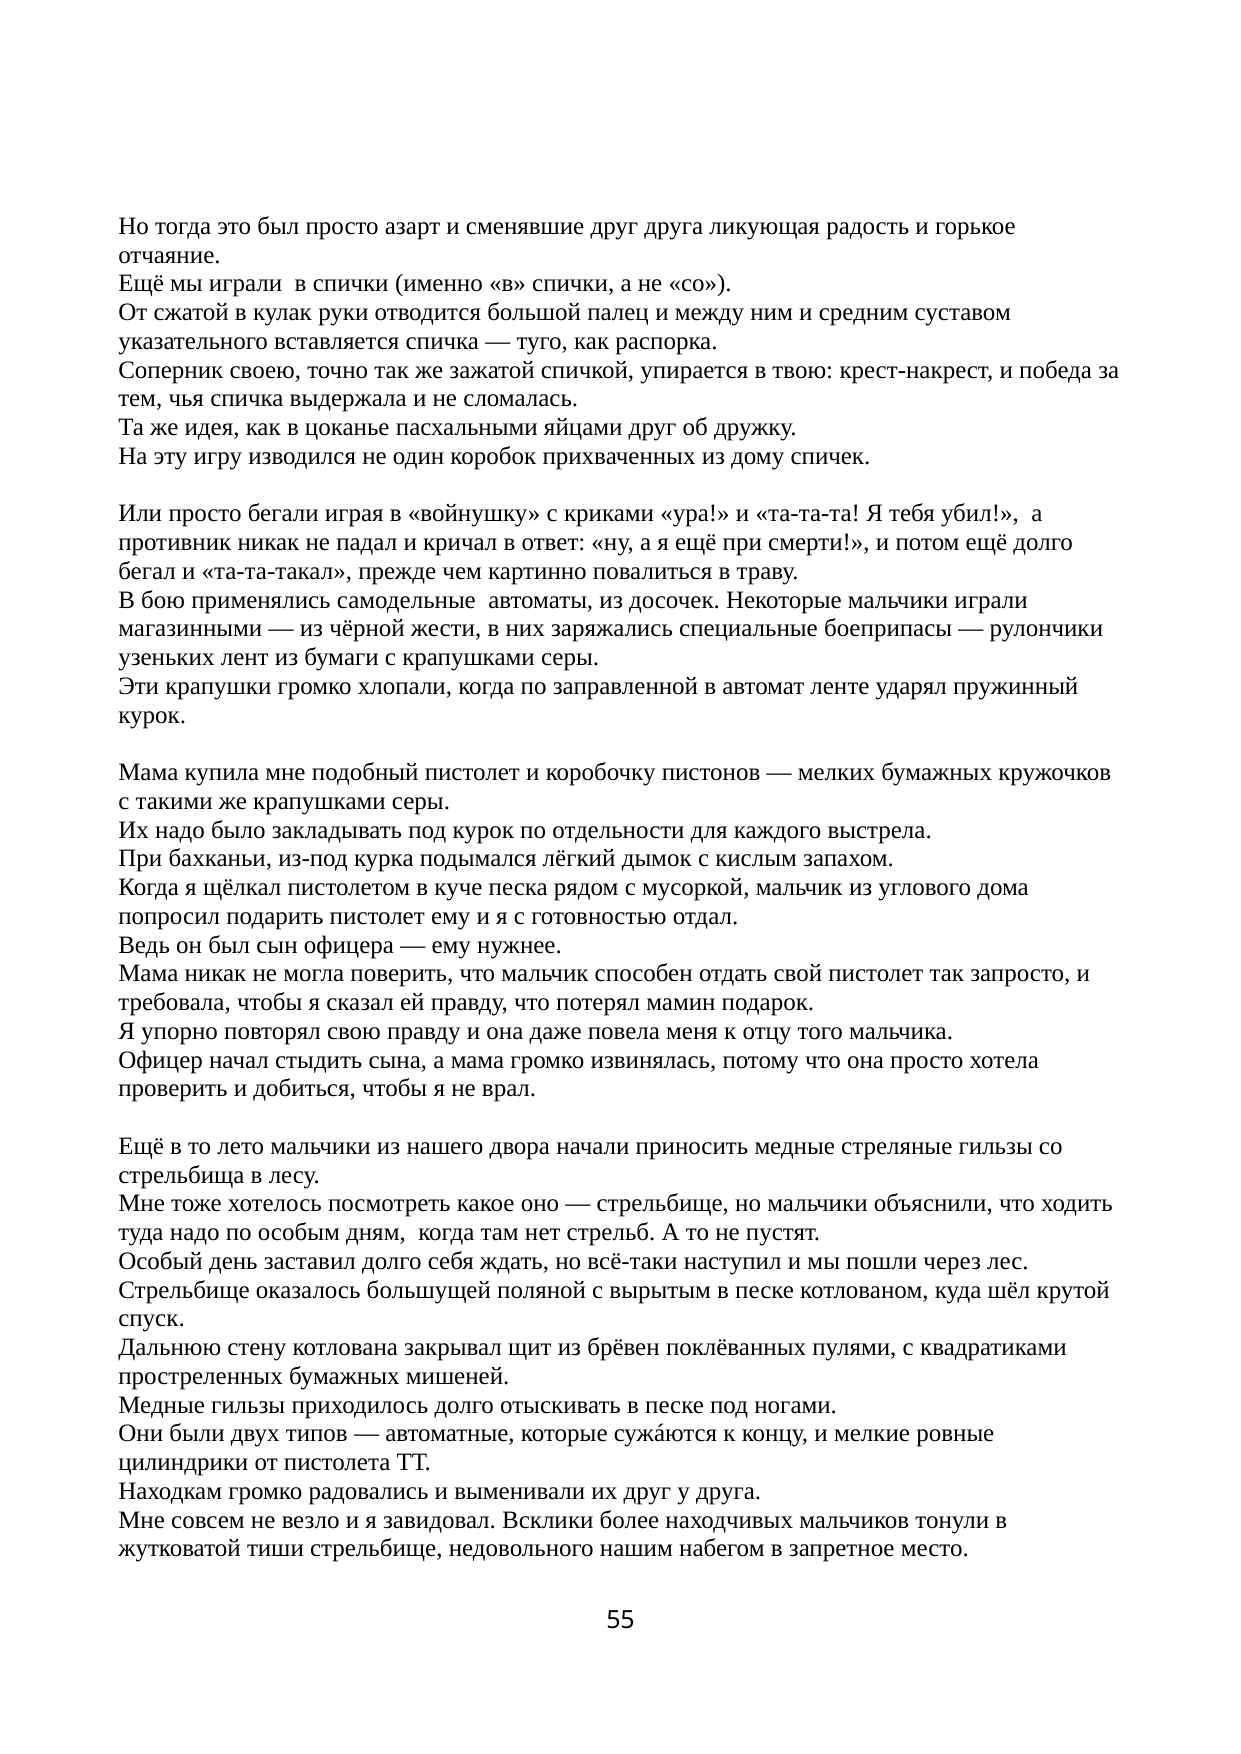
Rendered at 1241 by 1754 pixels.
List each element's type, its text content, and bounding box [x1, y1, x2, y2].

text Та же идея, как в цоканье пасхальными яйцами друг об дружку. [118, 412, 1122, 441]
text Ещё мы играли в спички (именно «в» спички, а не «со»). [118, 268, 1122, 297]
text От сжатой в кулак руки отводится большой палец и между ним и средним суставом указательного вставляется спичка — туго, как распорка. [118, 297, 1122, 355]
text Но тогда это был просто азарт и сменявшие друг друга ликующая радость и горькое отчаяние. [118, 211, 1122, 268]
text Ведь он был сын офицера — ему нужнее. [118, 930, 1122, 958]
text Особый день заставил долго себя ждать, но всё-таки наступил и мы пошли через лес. [118, 1246, 1122, 1275]
text Медные гильзы приходилось долго отыскивать в песке под ногами. [118, 1390, 1122, 1418]
text Они были двух типов — автоматные, которые сужáются к концу, и мелкие ровные цилиндрики от пистолета ТТ. [118, 1418, 1122, 1476]
text Мне совсем не везло и я завидовал. Всклики более находчивых мальчиков тонули в жутковатой тиши стрельбище, недовольного нашим набегом в запретное место. [118, 1505, 1122, 1562]
text Мама купила мне подобный пистолет и коробочку пистонов — мелких бумажных кружочков с такими же крапушками серы. [118, 757, 1122, 815]
text Или просто бегали играя в «войнушку» с криками «ура!» и «та-та-та! Я тебя убил!», а противник никак не падал и кричал в ответ: «ну, а я ещё при смерти!», и потом ещё долго бегал и «та-та-такал», прежде чем картинно повалиться в траву. [118, 498, 1122, 585]
text На эту игру изводился не один коробок прихваченных из дому спичек. [118, 441, 1122, 470]
text Дальнюю стену котлована закрывал щит из брёвен поклёванных пулями, с квадратиками простреленных бумажных мишеней. [118, 1332, 1122, 1390]
text При бахканьи, из-под курка подымался лёгкий дымок с кислым запахом. [118, 843, 1122, 872]
text Когда я щёлкал пистолетом в куче песка рядом с мусоркой, мальчик из углового дома попросил подарить пистолет ему и я с готовностью отдал. [118, 872, 1122, 930]
text Мама никак не могла поверить, что мальчик способен отдать свой пистолет так запросто, и требовала, чтобы я сказал ей правду, что потерял мамин подарок. [118, 958, 1122, 1016]
text Офицер начал стыдить сына, а мама громко извинялась, потому что она просто хотела проверить и добиться, чтобы я не врал. [118, 1045, 1122, 1102]
text Эти крапушки громко хлопали, когда по заправленной в автомат ленте ударял пружинный курок. [118, 671, 1122, 728]
text Стрельбище оказалось большущей поляной с вырытым в песке котлованом, куда шёл крутой спуск. [118, 1275, 1122, 1332]
text Их надо было закладывать под курок по отдельности для каждого выстрела. [118, 815, 1122, 843]
text Ещё в то лето мальчики из нашего двора начали приносить медные стреляные гильзы со стрельбища в лесу. [118, 1131, 1122, 1188]
text Находкам громко радовались и выменивали их друг у друга. [118, 1476, 1122, 1505]
text Соперник своею, точно так же зажатой спичкой, упирается в твою: крест-накрест, и победа за тем, чья спичка выдержала и не сломалась. [118, 355, 1122, 412]
text В бою применялись самодельные автоматы, из досочек. Некоторые мальчики играли магазинными — из чёрной жести, в них заряжались специальные боеприпасы — рулончики узеньких лент из бумаги с крапушками серы. [118, 585, 1122, 671]
text Мне тоже хотелось посмотреть какое оно — стрельбище, но мальчики объяснили, что ходить туда надо по особым дням, когда там нет стрельб. А то не пустят. [118, 1188, 1122, 1246]
text Я упорно повторял свою правду и она даже повела меня к отцу того мальчика. [118, 1016, 1122, 1045]
